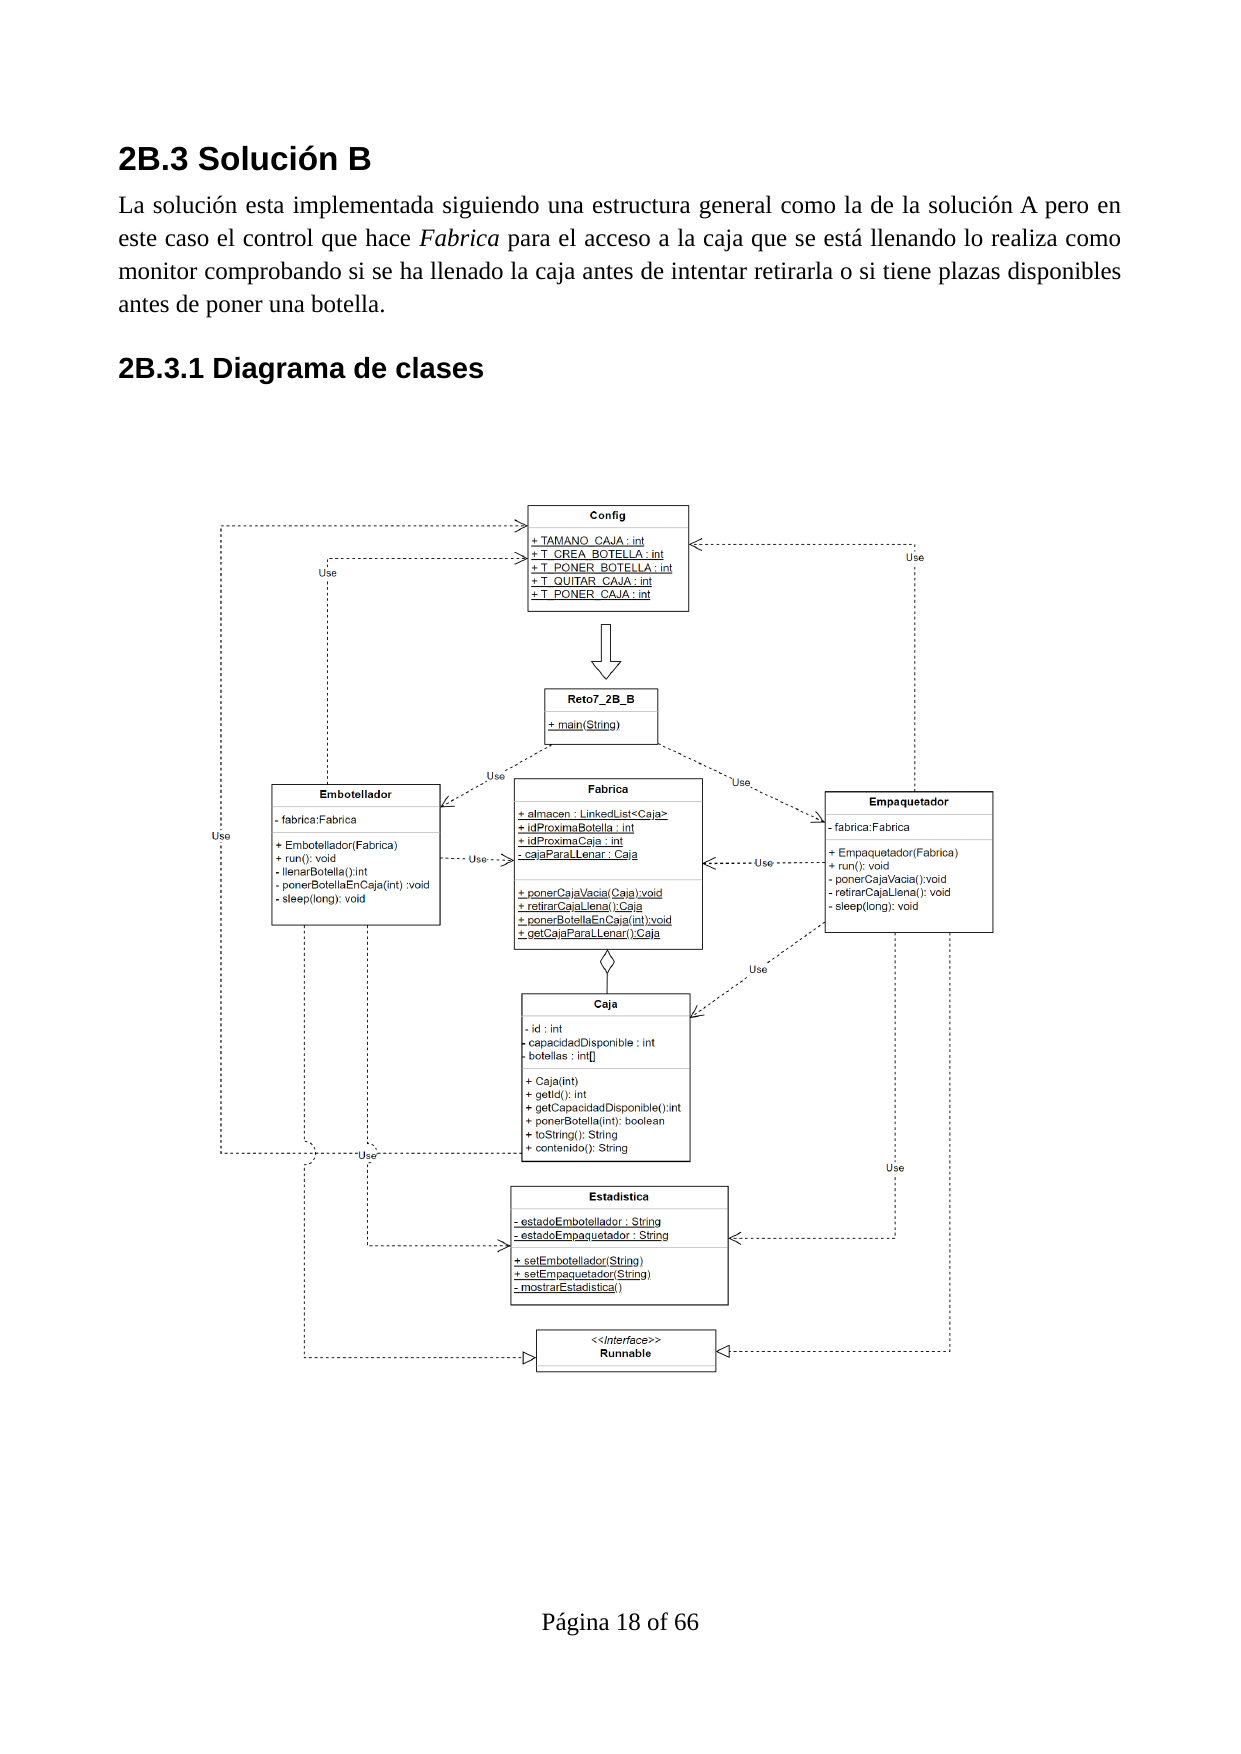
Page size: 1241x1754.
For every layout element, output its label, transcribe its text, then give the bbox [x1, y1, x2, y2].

subtitle 2B.3.1 Diagrama de clases [118, 351, 1122, 385]
text La solución esta implementada siguiendo una estructura general como la de la solución A pero en este caso el control que hace Fabrica para el acceso a la caja que se está llenando lo realiza como monitor comprobando si se ha llenado la caja antes de intentar retirarla o si tiene plazas disponibles antes de poner una botella. [118, 190, 1122, 318]
picture [207, 493, 995, 1378]
subtitle 2B.3 Solución B [118, 139, 1122, 177]
